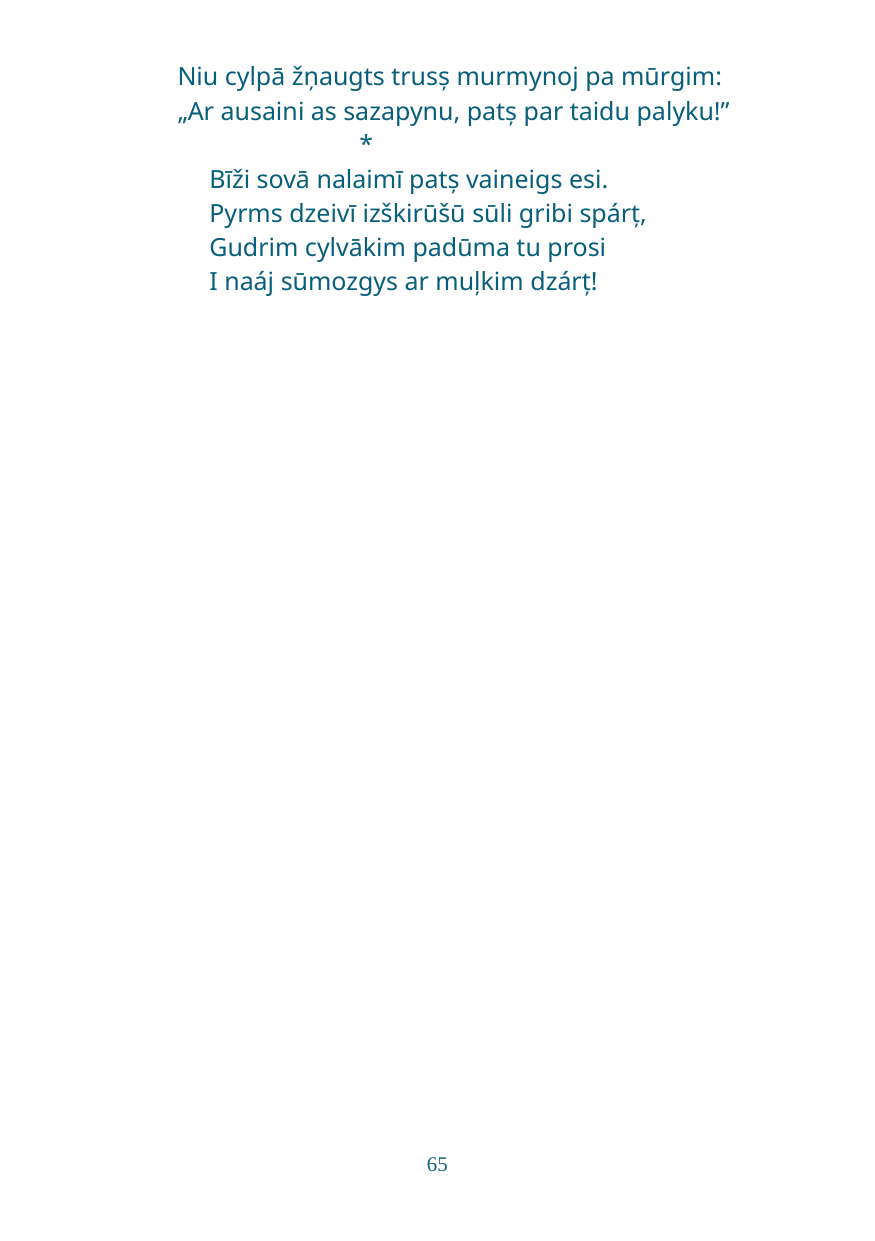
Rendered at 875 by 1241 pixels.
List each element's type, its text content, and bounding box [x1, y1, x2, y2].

text Pyrms dzeivī izškirūšū sūli gribi spárț, [177, 195, 815, 229]
text * [177, 127, 815, 161]
text I naáj sūmozgys ar muļkim dzárț! [177, 263, 815, 297]
text Niu cylpā žņaugts trusș murmynoj pa mūrgim: [177, 59, 815, 93]
text Gudrim cylvākim padūma tu prosi [177, 229, 815, 263]
text „Ar ausaini as sazapynu, patș par taidu palyku!” [177, 93, 815, 127]
text Bīži sovā nalaimī patș vaineigs esi. [177, 161, 815, 195]
